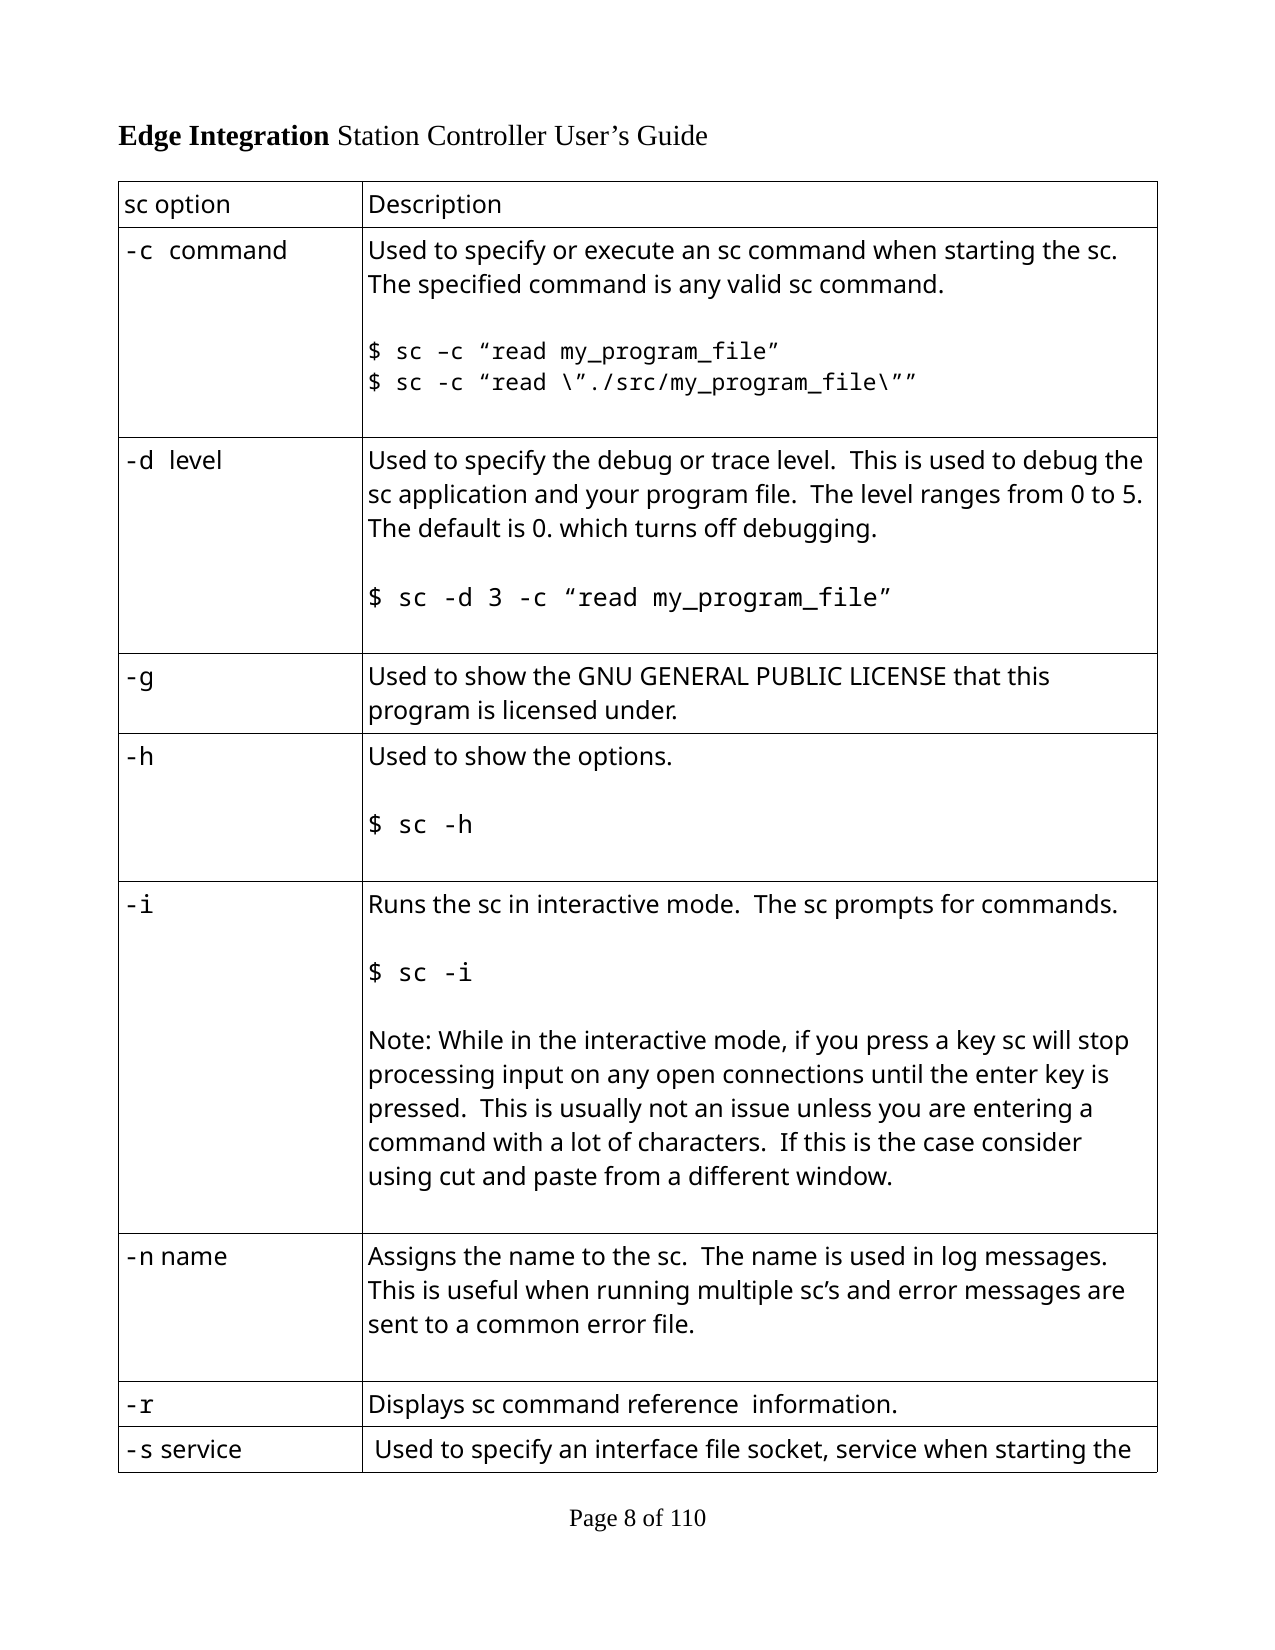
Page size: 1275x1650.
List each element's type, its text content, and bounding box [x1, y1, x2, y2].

table_cell -c command [119, 228, 362, 437]
table_cell Used to show the options. $ sc -h [363, 734, 1157, 881]
table_cell -g [119, 654, 362, 733]
table_cell Displays sc command reference information. [363, 1382, 1157, 1426]
table_cell -h [119, 734, 362, 881]
table_cell Assigns the name to the sc. The name is used in log messages. This is useful when running multiple sc’s and error messages are sent to a common error file. [363, 1234, 1157, 1381]
table_cell -i [119, 882, 362, 1233]
table_cell Used to show the GNU GENERAL PUBLIC LICENSE that this program is licensed under. [363, 654, 1157, 733]
table_header sc option [119, 182, 362, 227]
table_cell Runs the sc in interactive mode. The sc prompts for commands. $ sc -i Note: While in the interactive mode, if you press a key sc will stop processing input on any open connections until the enter key is pressed. This is usually not an issue unless you are entering a command with a lot of characters. If this is the case consider using cut and paste from a different window. [363, 882, 1157, 1233]
table_cell Used to specify the debug or trace level. This is used to debug the sc application and your program file. The level ranges from 0 to 5. The default is 0. which turns off debugging. $ sc -d 3 -c “read my_program_file” [363, 438, 1157, 653]
table_cell Used to specify an interface file socket, service when starting the [363, 1427, 1157, 1472]
table_header Description [363, 182, 1157, 227]
table_cell -d level [119, 438, 362, 653]
table_cell Used to specify or execute an sc command when starting the sc. The specified command is any valid sc command. $ sc –c “read my_program_file” $ sc -c “read \”./src/my_program_file\”” [363, 228, 1157, 437]
table_cell -n name [119, 1234, 362, 1381]
table_cell -s service [119, 1427, 362, 1472]
table_cell -r [119, 1382, 362, 1426]
